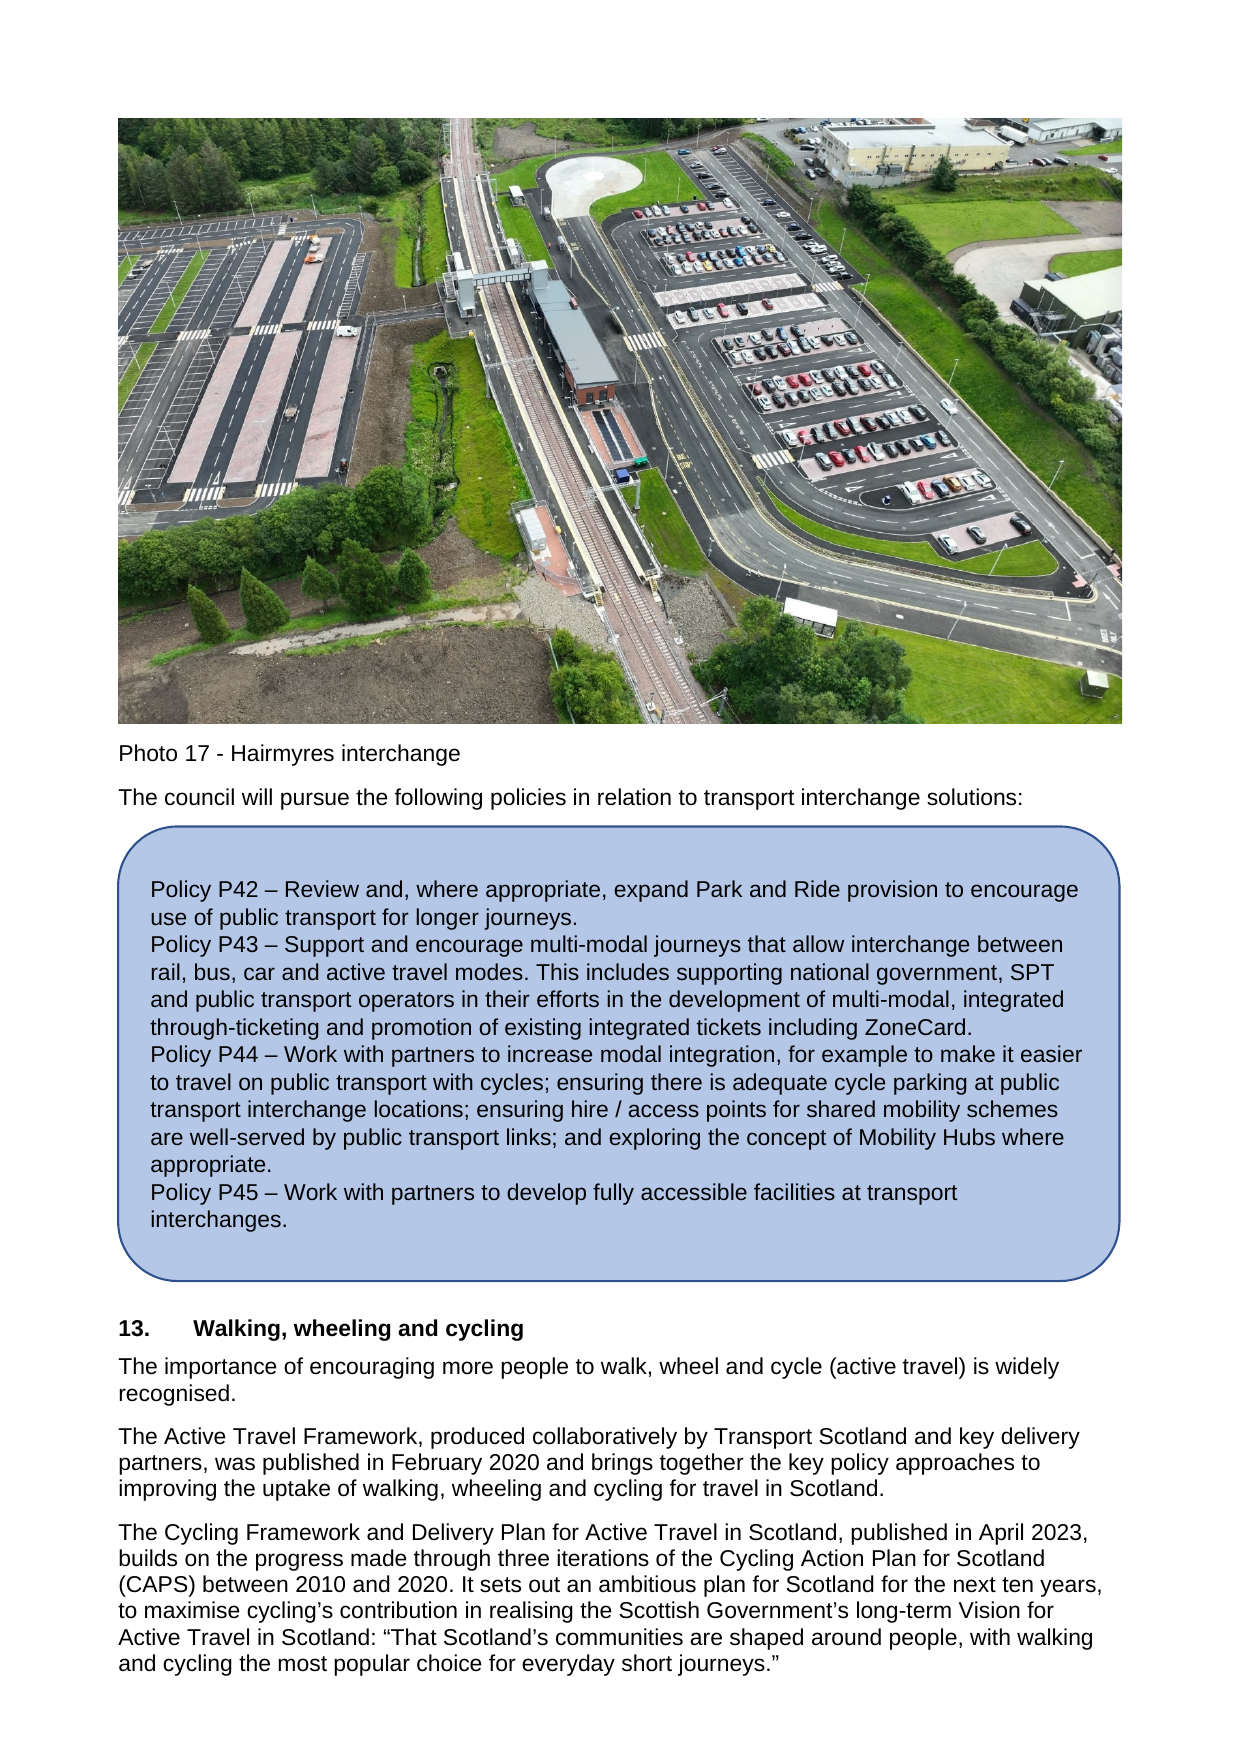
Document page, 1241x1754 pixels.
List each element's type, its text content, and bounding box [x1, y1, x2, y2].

text The importance of encouraging more people to walk, wheel and cycle (active travel) is widely recognised. [118, 1353, 1122, 1406]
text The Cycling Framework and Delivery Plan for Active Travel in Scotland, published in April 2023, builds on the progress made through three iterations of the Cycling Action Plan for Scotland (CAPS) between 2010 and 2020. It sets out an ambitious plan for Scotland for the next ten years, to maximise cycling’s contribution in realising the Scottish Government’s long-term Vision for Active Travel in Scotland: “That Scotland’s communities are shaped around people, with walking and cycling the most popular choice for everyday short journeys.” [118, 1518, 1122, 1677]
text The Active Travel Framework, produced collaboratively by Transport Scotland and key delivery partners, was published in February 2020 and brings together the key policy approaches to improving the uptake of walking, wheeling and cycling for travel in Scotland. [118, 1423, 1122, 1502]
text The council will pursue the following policies in relation to transport interchange solutions: [118, 783, 1122, 810]
subtitle 13. Walking, wheeling and cycling [118, 1314, 1122, 1341]
text Photo 17 - Hairmyres interchange [118, 740, 1122, 767]
